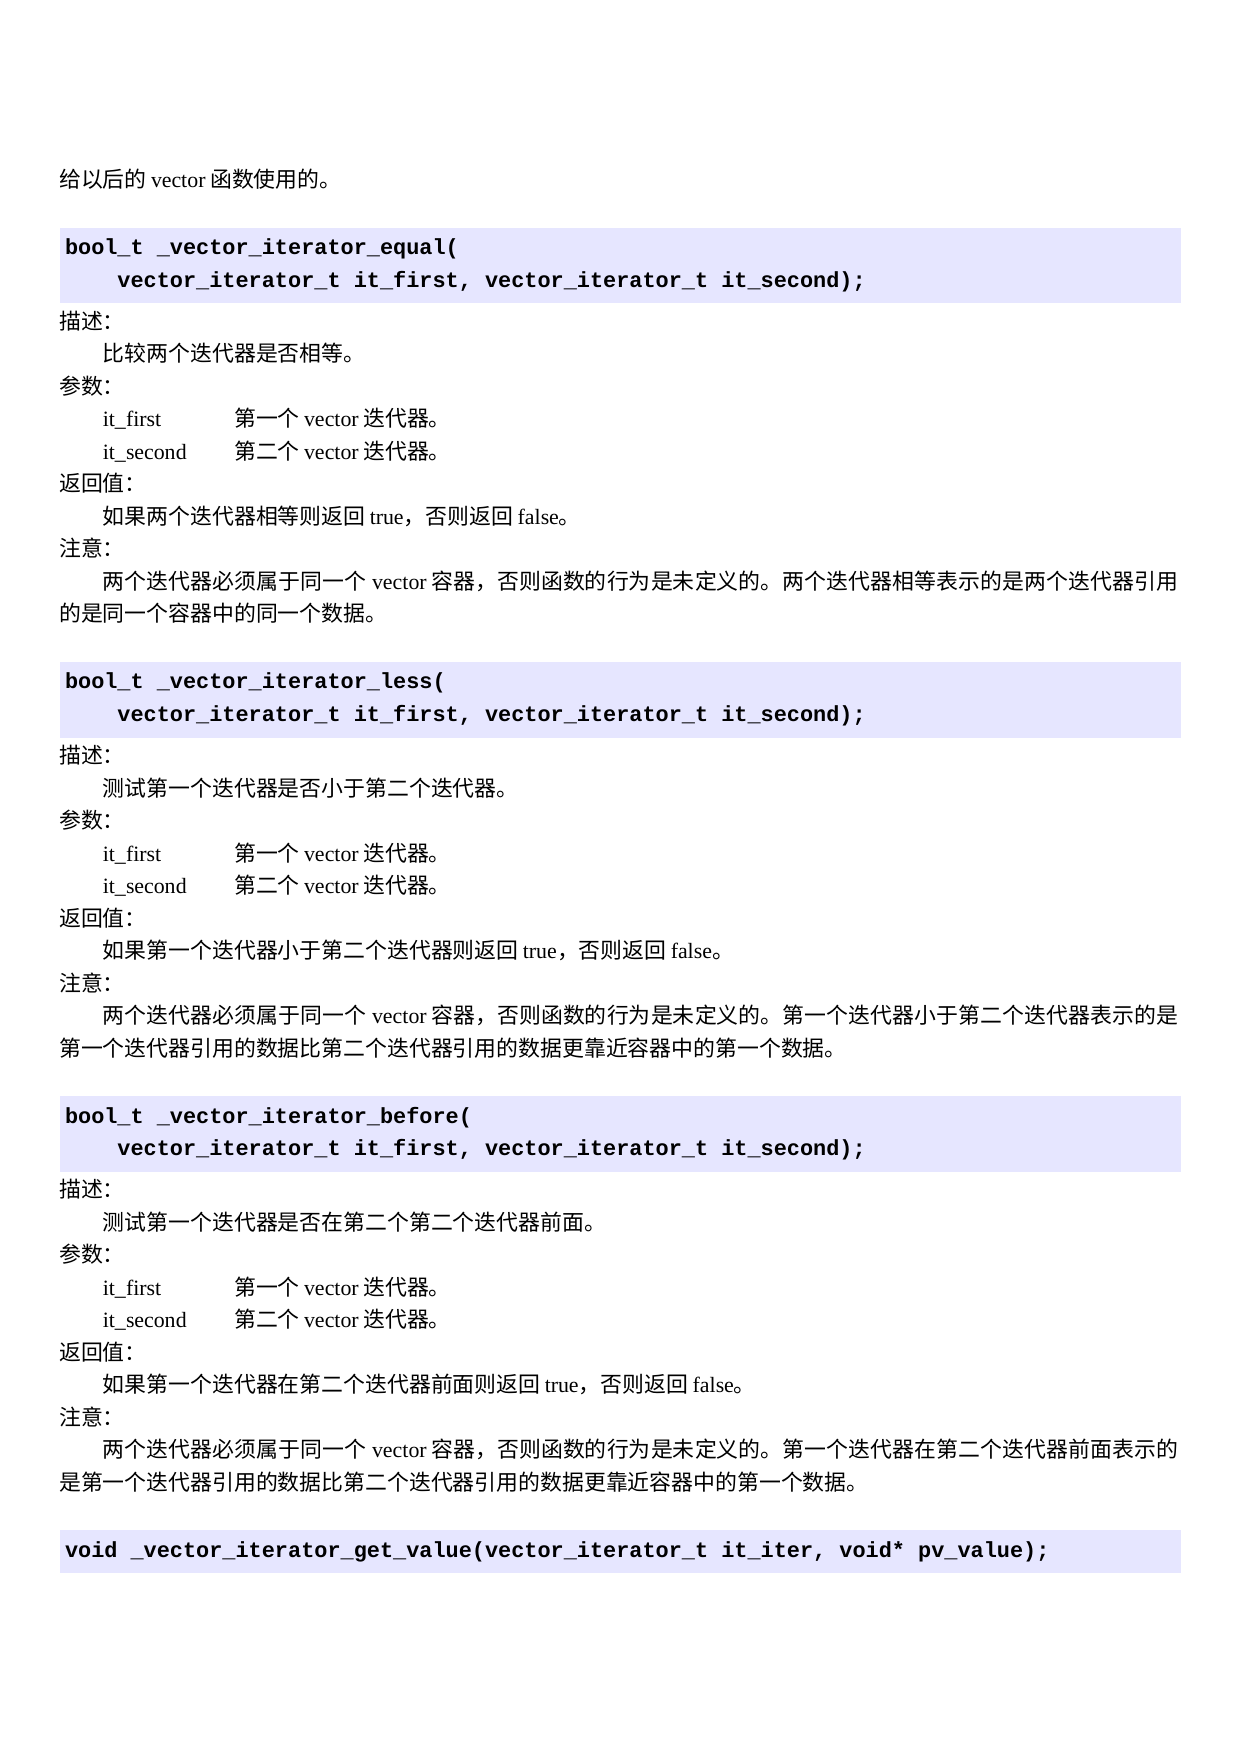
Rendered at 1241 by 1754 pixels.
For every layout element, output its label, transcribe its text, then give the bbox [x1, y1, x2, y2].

text 返回值： [59, 466, 1181, 498]
text 如果第一个迭代器在第二个迭代器前面则返回true，否则返回false。 [59, 1367, 1181, 1399]
text 测试第一个迭代器是否在第二个第二个迭代器前面。 [59, 1204, 1181, 1237]
text it_second 第二个vector迭代器。 [59, 1302, 1181, 1334]
text 返回值： [59, 900, 1181, 933]
text 给以后的vector函数使用的。 [59, 162, 1181, 194]
table_header bool_t _vector_iterator_less( vector_iterator_t it_first, vector_iterator_t it_second); [60, 662, 1181, 738]
text 参数： [59, 368, 1181, 401]
text 如果两个迭代器相等则返回true，否则返回false。 [59, 498, 1181, 531]
text it_second 第二个vector迭代器。 [59, 868, 1181, 900]
text it_first 第一个vector迭代器。 [59, 401, 1181, 433]
text 参数： [59, 1237, 1181, 1269]
table_header void _vector_iterator_get_value(vector_iterator_t it_iter, void* pv_value); [60, 1530, 1181, 1573]
text 如果第一个迭代器小于第二个迭代器则返回true，否则返回false。 [59, 933, 1181, 965]
text it_first 第一个vector迭代器。 [59, 835, 1181, 868]
text 两个迭代器必须属于同一个vector容器，否则函数的行为是未定义的。第一个迭代器小于第二个迭代器表示的是第一个迭代器引用的数据比第二个迭代器引用的数据更靠近容器中的第一个数据。 [59, 998, 1181, 1063]
table_header bool_t _vector_iterator_before( vector_iterator_t it_first, vector_iterator_t it_second); [60, 1096, 1181, 1172]
text 描述： [59, 305, 1181, 336]
text 比较两个迭代器是否相等。 [59, 336, 1181, 368]
text 注意： [59, 965, 1181, 998]
text 注意： [59, 1399, 1181, 1432]
table_header bool_t _vector_iterator_equal( vector_iterator_t it_first, vector_iterator_t it_second); [60, 228, 1181, 303]
text 两个迭代器必须属于同一个vector容器，否则函数的行为是未定义的。第一个迭代器在第二个迭代器前面表示的是第一个迭代器引用的数据比第二个迭代器引用的数据更靠近容器中的第一个数据。 [59, 1432, 1181, 1497]
text 返回值： [59, 1334, 1181, 1367]
text 描述： [59, 1173, 1181, 1204]
text 描述： [59, 739, 1181, 770]
text 注意： [59, 531, 1181, 563]
text 参数： [59, 803, 1181, 835]
text it_second 第二个vector迭代器。 [59, 433, 1181, 466]
text 两个迭代器必须属于同一个vector容器，否则函数的行为是未定义的。两个迭代器相等表示的是两个迭代器引用的是同一个容器中的同一个数据。 [59, 563, 1181, 628]
text it_first 第一个vector迭代器。 [59, 1269, 1181, 1302]
text 测试第一个迭代器是否小于第二个迭代器。 [59, 770, 1181, 803]
